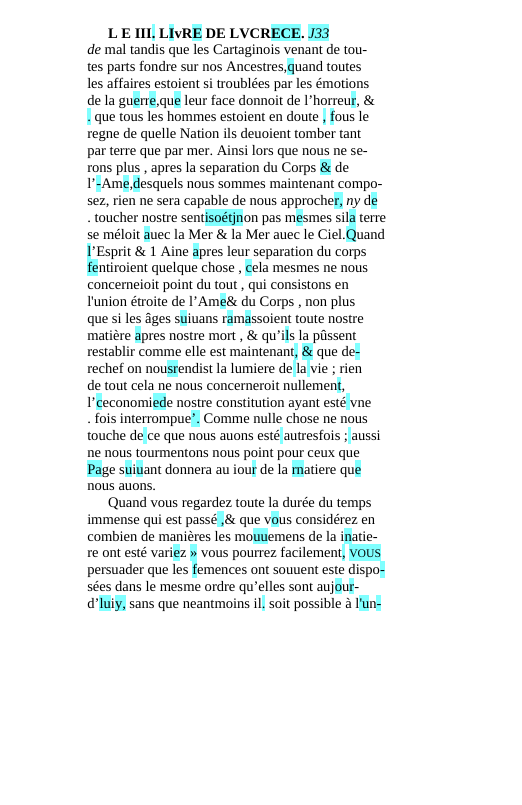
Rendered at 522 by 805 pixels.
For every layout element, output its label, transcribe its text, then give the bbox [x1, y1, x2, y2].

text L E III. LIvRE DE LVCRECE. J33 de mal tandis que les Cartaginois venant de tou- tes parts fondre sur nos Ancestres,quand toutes les affaires estoient si troublées par les émotions de la guerre,que leur face donnoit de l’horreur, & . que tous les hommes estoient en doute , fous le regne de quelle Nation ils deuoient tomber tant par terre que par mer. Ainsi lors que nous ne se- rons plus , apres la separation du Corps & de l’-Ame,desquels nous sommes maintenant compo- sez, rien ne sera capable de nous approcher, ny de . toucher nostre sentisoétjnon pas mesmes sila terre se méloit auec la Mer & la Mer auec le Ciel.Quand l’Esprit & 1 Aine apres leur separation du corps fentiroient quelque chose , cela mesmes ne nous concerneioit point du tout , qui consistons en l'union étroite de l’Ame& du Corps , non plus que si les âges suiuans ramassoient toute nostre matière apres nostre mort , & qu’ils la pûssent restablir comme elle est maintenant, & que de- rechef on nousrendist la lumiere de la vie ; rien de tout cela ne nous concerneroit nullement, l’ceconomiede nostre constitution ayant esté vne . fois interrompue’. Comme nulle chose ne nous touche de ce que nous auons esté autresfois ; aussi ne nous tourmentons nous point pour ceux que Page suiuant donnera au iour de la rnatiere que nous auons. [87, 24, 488, 494]
text Quand vous regardez toute la durée du temps immense qui est passé ,& que vous considérez en combien de manières les mouuemens de la inatie- re ont esté variez » vous pourrez facilement, vous persuader que les femences ont souuent este dispo- sées dans le mesme ordre qu’elles sont aujour- d’luiy, sans que neantmoins il. soit possible à l'un- [87, 494, 488, 611]
